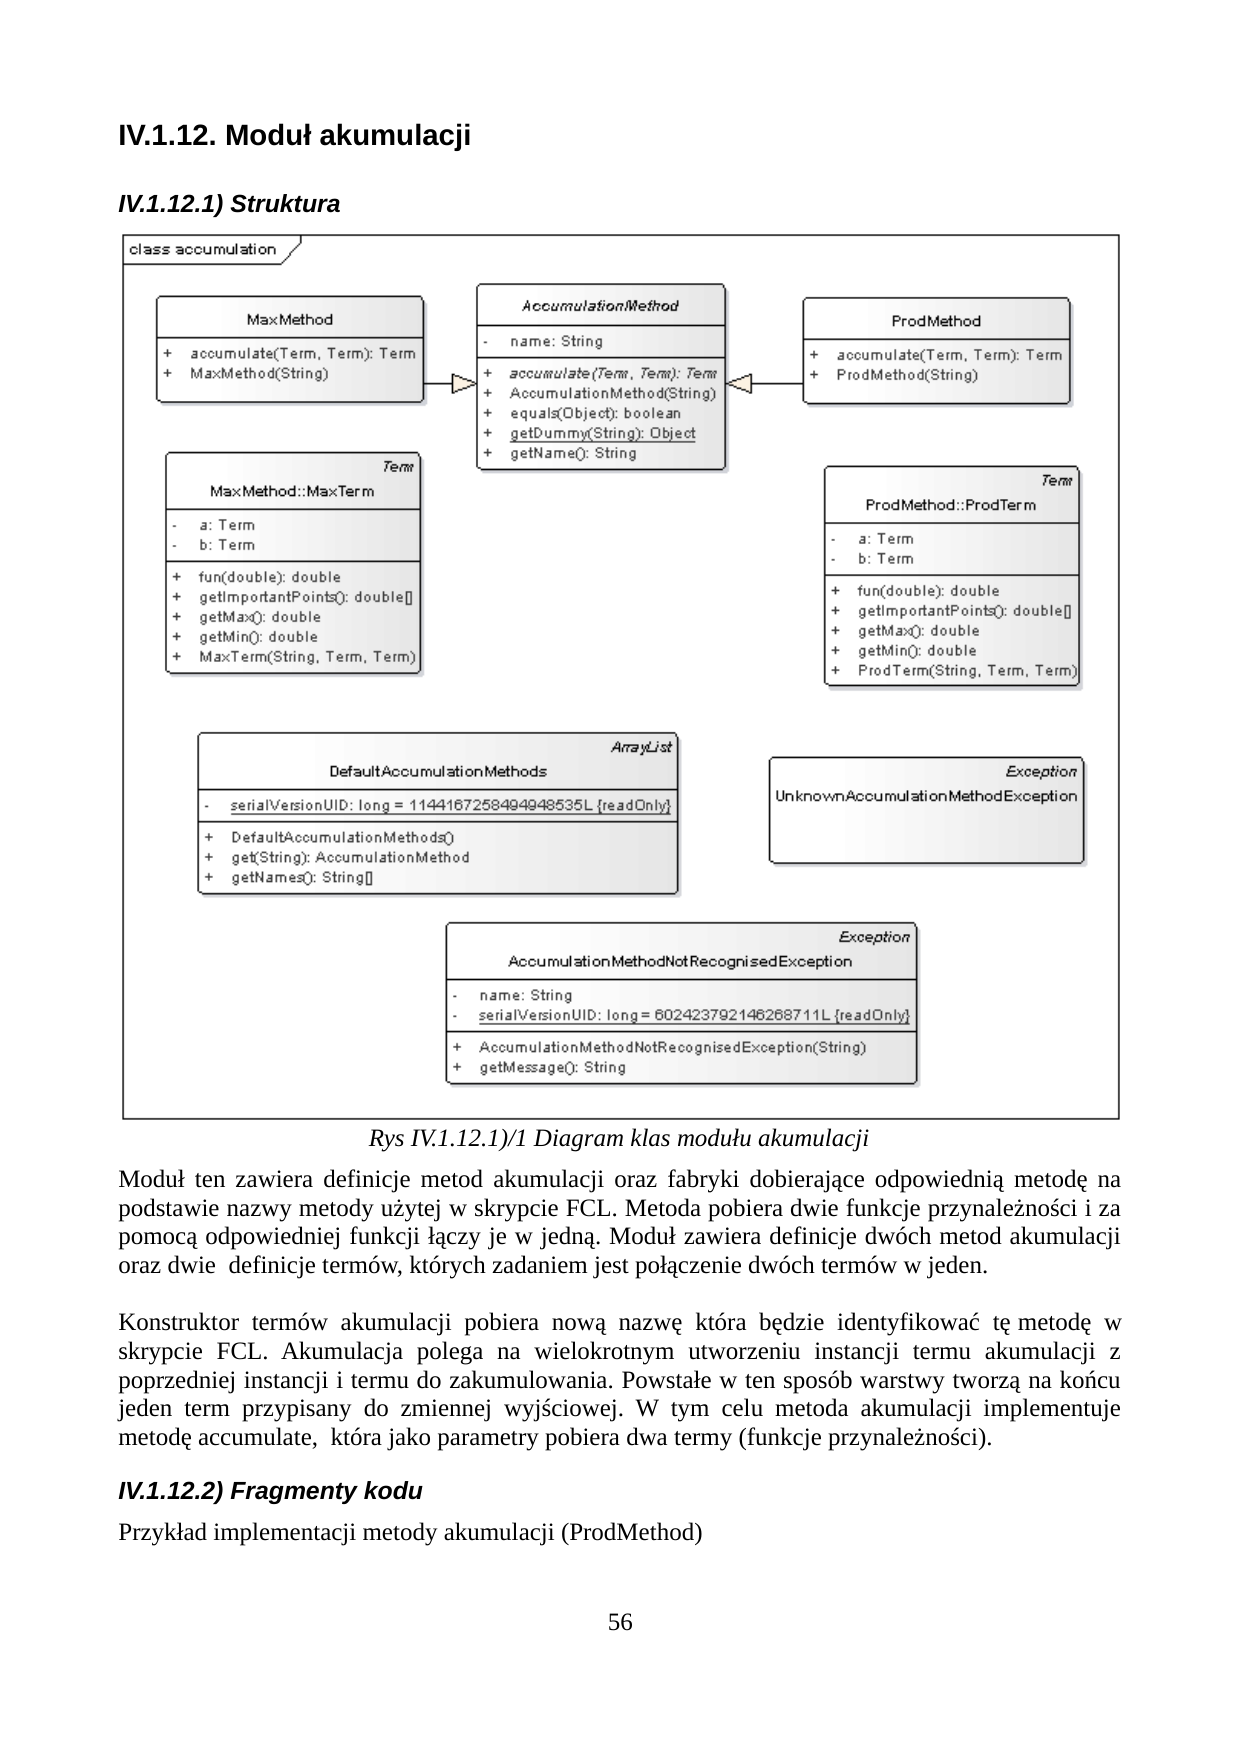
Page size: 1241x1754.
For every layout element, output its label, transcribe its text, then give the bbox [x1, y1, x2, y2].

text Moduł ten zawiera definicje metod akumulacji oraz fabryki dobierające odpowiednią metodę na podstawie nazwy metody użytej w skrypcie FCL. Metoda pobiera dwie funkcje przynależności i za pomocą odpowiedniej funkcji łączy je w jedną. Moduł zawiera definicje dwóch metod akumulacji oraz dwie definicje termów, których zadaniem jest połączenie dwóch termów w jeden. [118, 1164, 1122, 1279]
subtitle Moduł akumulacji [118, 118, 1122, 152]
text Rys IV.1.12.1)/1 Diagram klas modułu akumulacji [118, 1123, 1122, 1151]
text Konstruktor termów akumulacji pobiera nową nazwę która będzie identyfikować tę metodę w skrypcie FCL. Akumulacja polega na wielokrotnym utworzeniu instancji termu akumulacji z poprzedniej instancji i termu do zakumulowania. Powstałe w ten sposób warstwy tworzą na końcu jeden term przypisany do zmiennej wyjściowej. W tym celu metoda akumulacji implementuje metodę accumulate, która jako parametry pobiera dwa termy (funkcje przynależności). [118, 1307, 1122, 1451]
subtitle Struktura [118, 189, 1122, 218]
text Przykład implementacji metody akumulacji (ProdMethod) [118, 1517, 1122, 1546]
subtitle Fragmenty kodu [118, 1476, 1122, 1504]
picture [118, 230, 1123, 1123]
